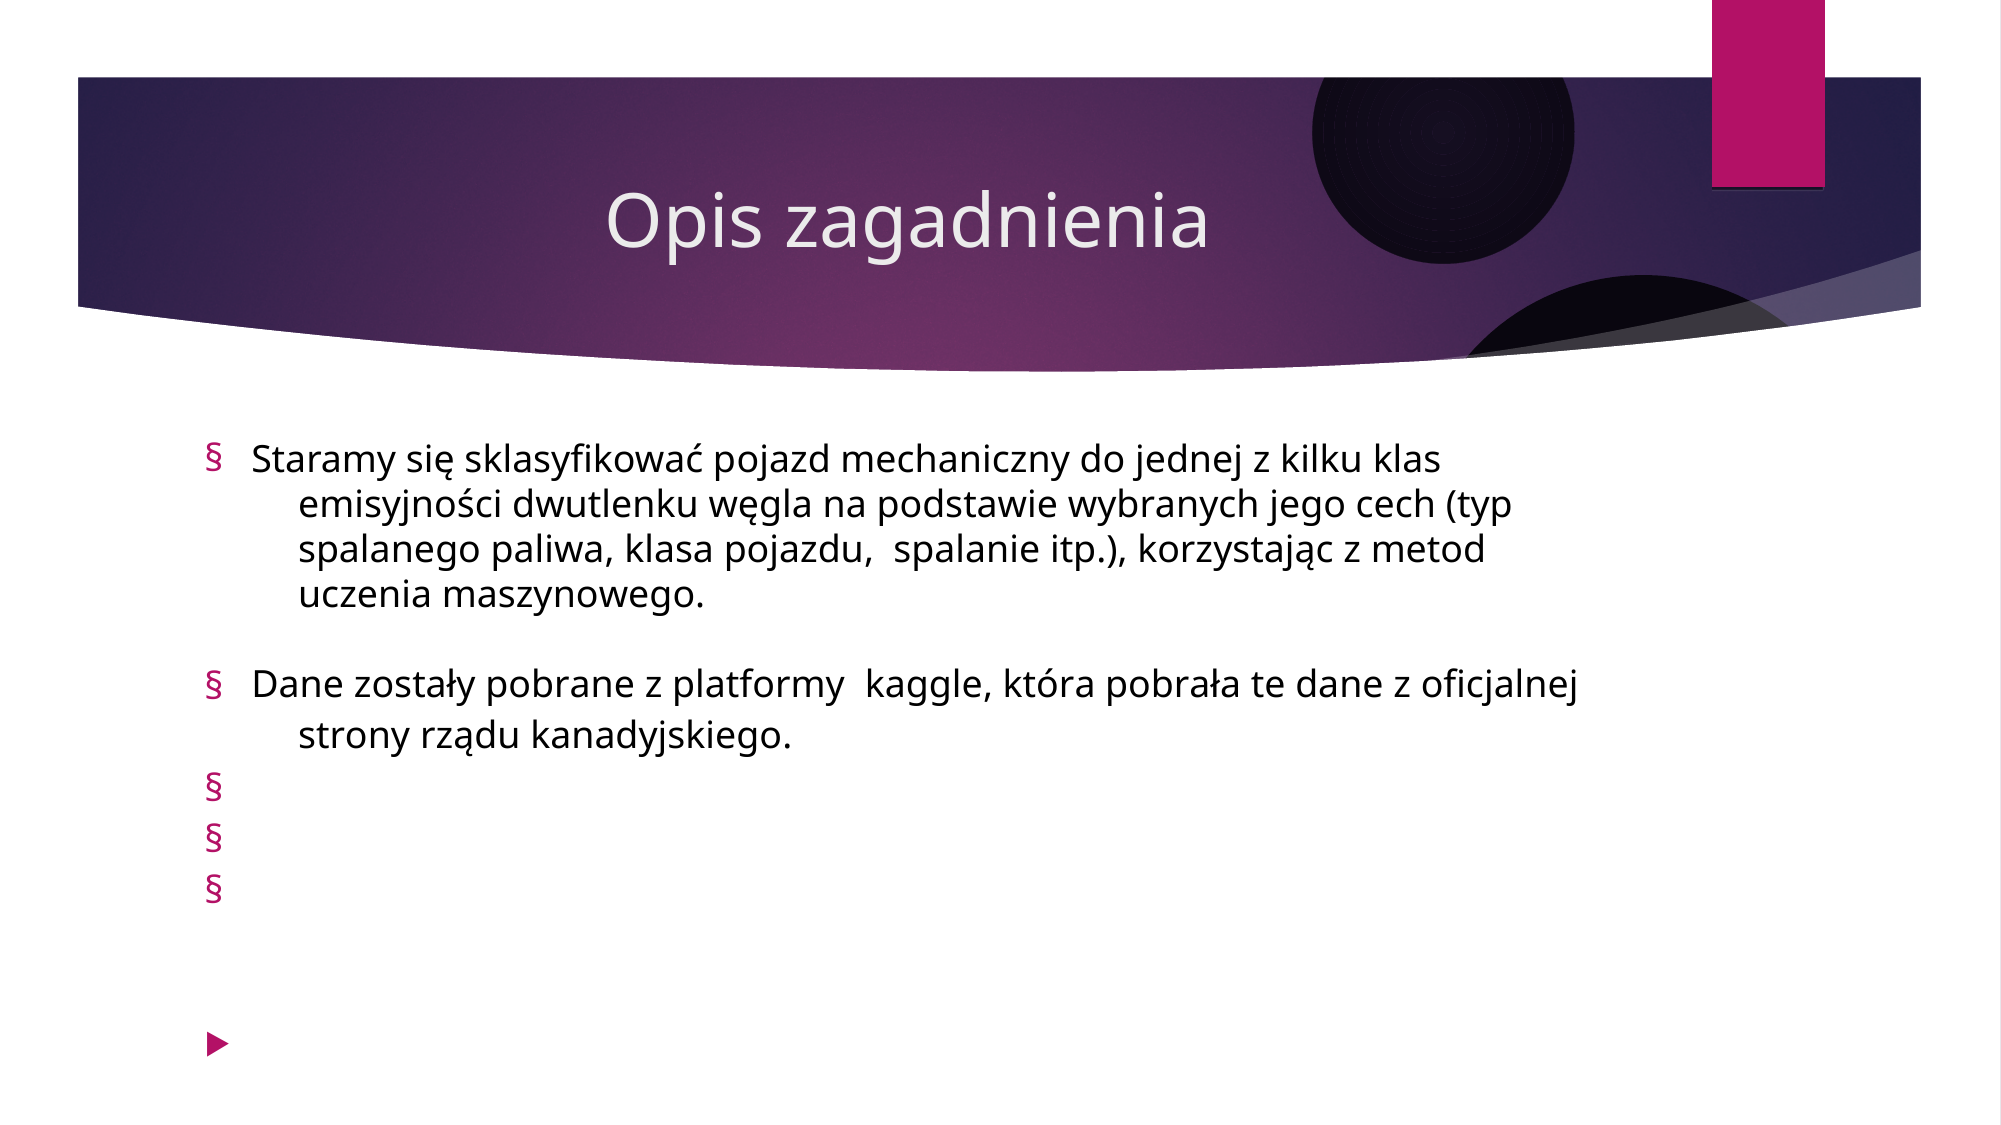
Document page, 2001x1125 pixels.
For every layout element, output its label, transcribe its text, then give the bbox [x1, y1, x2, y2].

list Staramy się sklasyfikować pojazd mechaniczny do jednej z kilku klas emisyjności dwutlenku węgla na podstawie wybranych jego cech (typ spalanego paliwa, klasa pojazdu, spalanie itp.), korzystając z metod uczenia maszynowego. Dane zostały pobrane z platformy kaggle, która pobrała te dane z oficjalnej strony rządu kanadyjskiego . [189, 427, 1638, 988]
title Opis zagadnienia [189, 159, 1627, 276]
